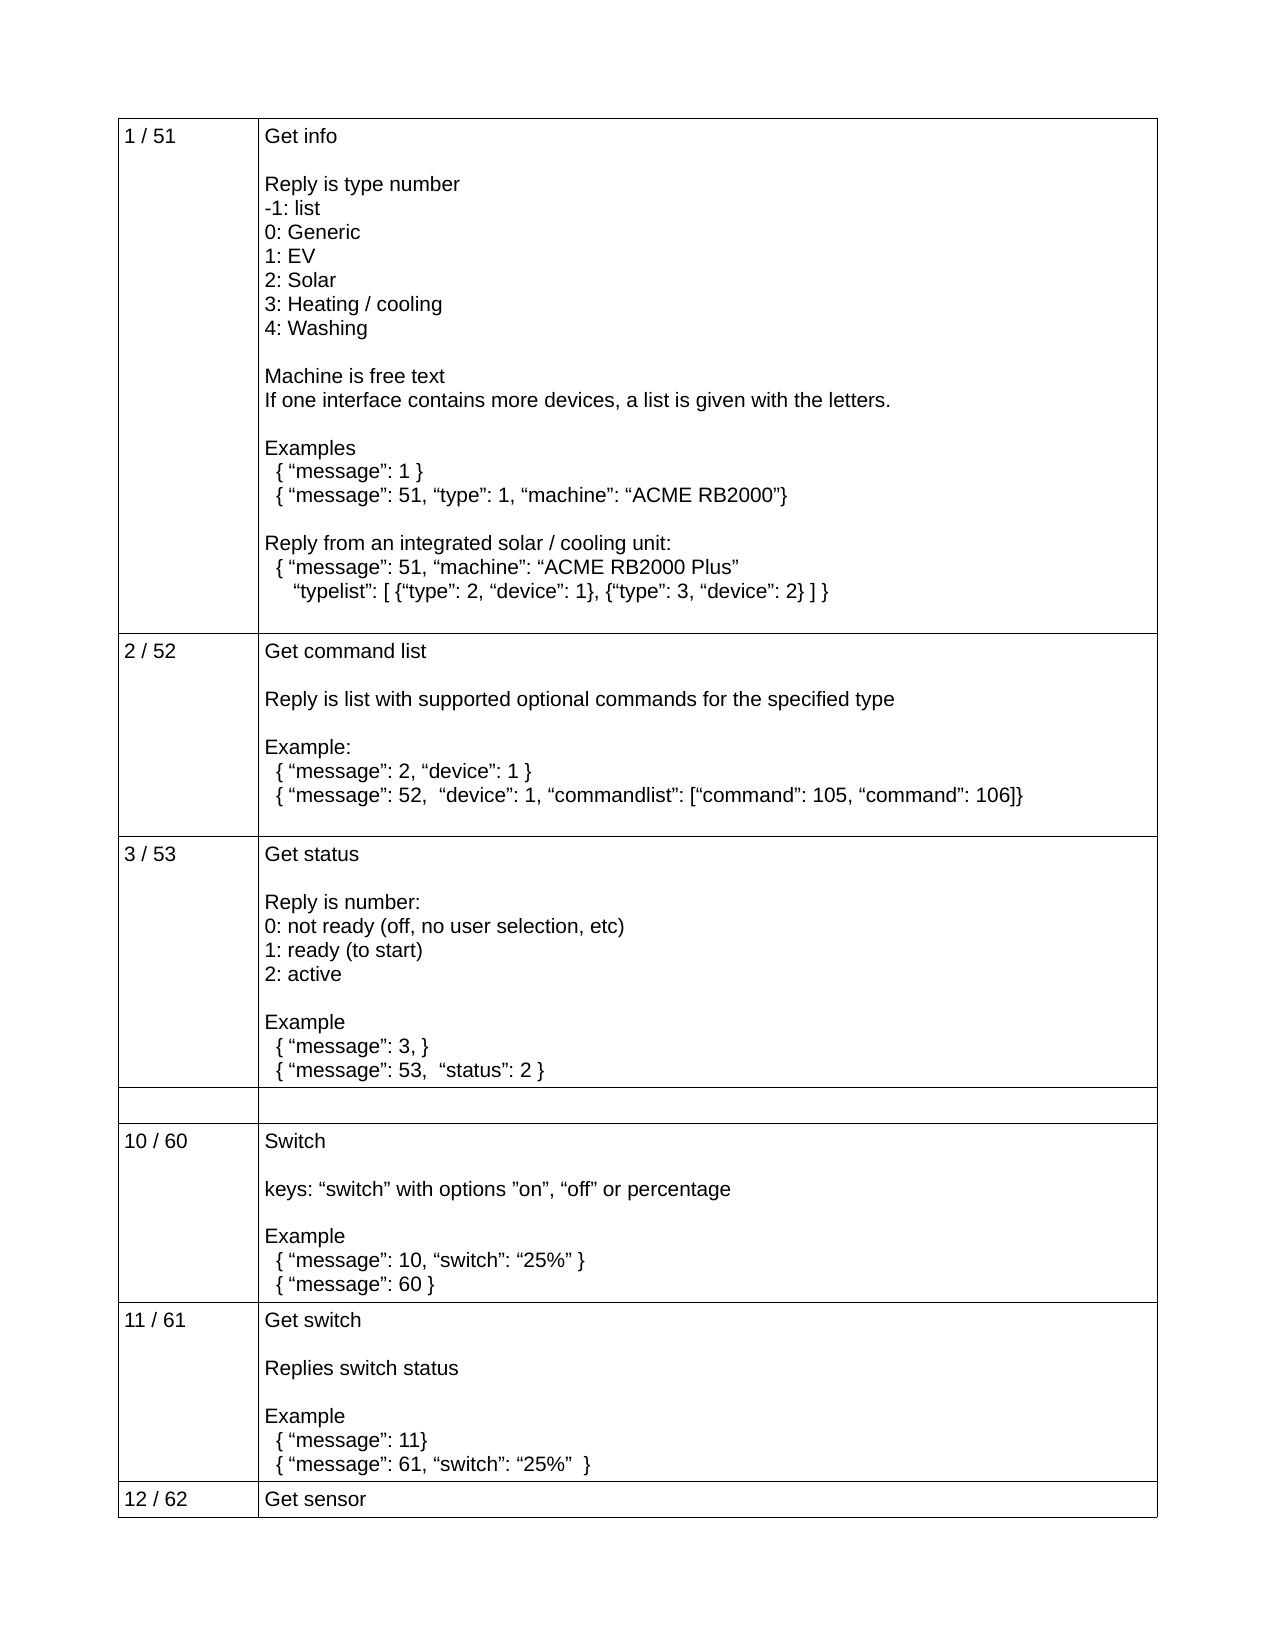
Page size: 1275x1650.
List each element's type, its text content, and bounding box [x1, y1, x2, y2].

table_cell 11 / 61 [119, 1303, 258, 1481]
table_cell Get status Reply is number: 0: not ready (off, no user selection, etc) 1: ready (to start) 2: active Example { “message”: 3, } { “message”: 53, “status”: 2 } [259, 837, 1157, 1087]
table_cell 2 / 52 [119, 634, 258, 836]
table_cell Get sensor [259, 1482, 1157, 1517]
table_cell 1 / 51 [119, 119, 258, 633]
table_cell 12 / 62 [119, 1482, 258, 1517]
table_cell 3 / 53 [119, 837, 258, 1087]
table_cell Get command list Reply is list with supported optional commands for the specified type Example: { “message”: 2, “device”: 1 } { “message”: 52, “device”: 1, “commandlist”: [“command”: 105, “command”: 106]} [259, 634, 1157, 836]
table_cell [259, 1088, 1157, 1123]
table_cell [119, 1088, 258, 1123]
table_cell Switch keys: “switch” with options ”on”, “off” or percentage Example { “message”: 10, “switch”: “25%” } { “message”: 60 } [259, 1124, 1157, 1302]
table_cell 10 / 60 [119, 1124, 258, 1302]
table_cell Get info Reply is type number -1: list 0: Generic 1: EV 2: Solar 3: Heating / cooling 4: Washing Machine is free text If one interface contains more devices, a list is given with the letters. Examples { “message”: 1 } { “message”: 51, “type”: 1, “machine”: “ACME RB2000”} Reply from an integrated solar / cooling unit: { “message”: 51, “machine”: “ACME RB2000 Plus” “typelist”: [ {“type”: 2, “device”: 1}, {“type”: 3, “device”: 2} ] } [259, 119, 1157, 633]
table_cell Get switch Replies switch status Example { “message”: 11} { “message”: 61, “switch”: “25%” } [259, 1303, 1157, 1481]
